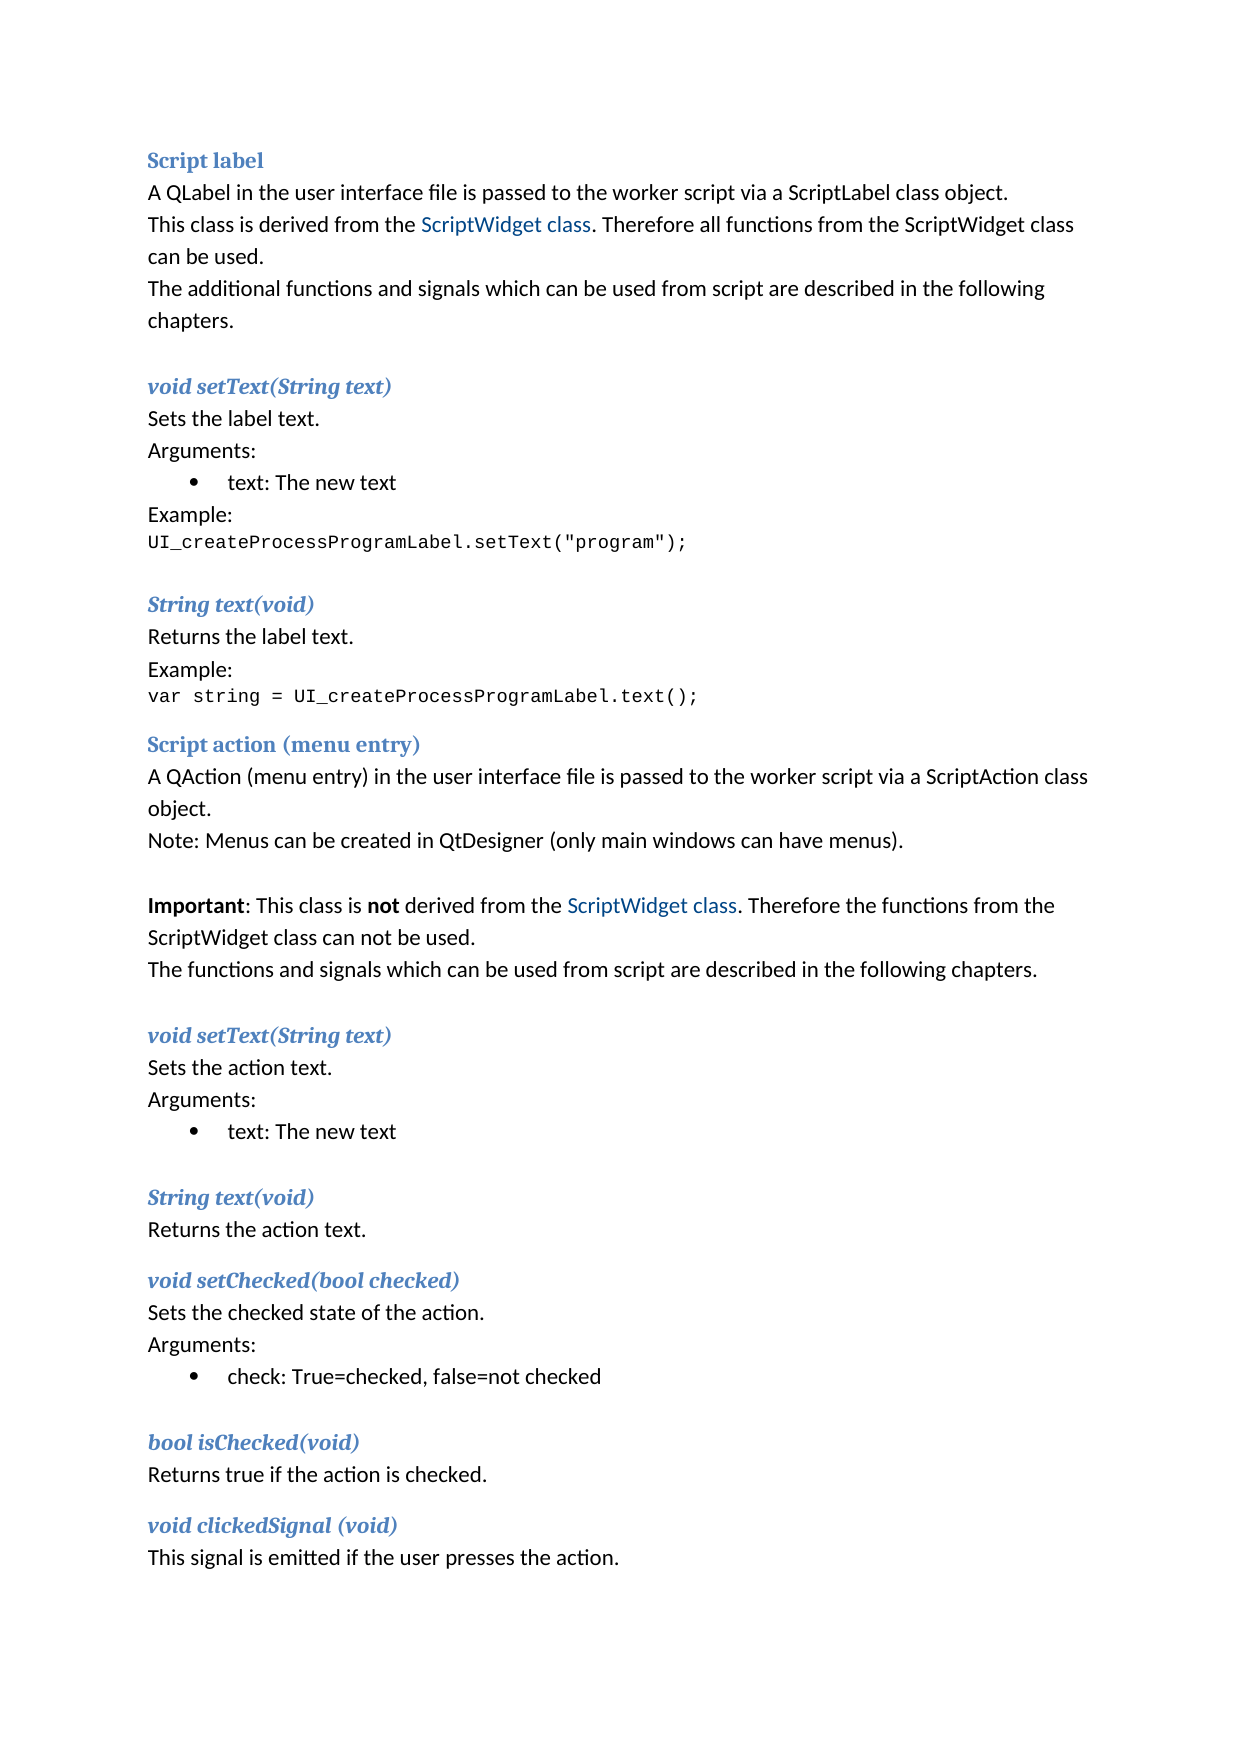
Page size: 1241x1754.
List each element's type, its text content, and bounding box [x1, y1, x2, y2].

text Sets the checked state of the action. [148, 1298, 1093, 1326]
subtitle Script label [148, 148, 1093, 174]
subtitle String text(void) [148, 1184, 1093, 1211]
text Arguments: [148, 436, 1093, 464]
text This class is derived from the ScriptWidget class. Therefore all functions from the ScriptWidget class can be used. [148, 210, 1093, 270]
subtitle String text(void) [148, 592, 1093, 619]
list check: True=checked, false=not checked [190, 1362, 1093, 1390]
text Returns the action text. [148, 1215, 1093, 1243]
subtitle void clickedSignal (void) [148, 1513, 1093, 1539]
text Returns the label text. [148, 622, 1093, 651]
text Returns true if the action is checked. [148, 1460, 1093, 1488]
text A QLabel in the user interface file is passed to the worker script via a ScriptLabel class object. [148, 178, 1093, 206]
text Example: [148, 655, 1093, 683]
text Sets the action text. [148, 1053, 1093, 1081]
list text: The new text [190, 1117, 1093, 1145]
subtitle bool isChecked(void) [148, 1430, 1093, 1456]
text Example: [148, 501, 1093, 529]
subtitle void setText(String text) [148, 374, 1093, 400]
text The additional functions and signals which can be used from script are described in the following chapters. [148, 274, 1093, 334]
text This signal is emitted if the user presses the action. [148, 1543, 1093, 1571]
text Important: This class is not derived from the ScriptWidget class. Therefore the functions from the ScriptWidget class can not be used. [148, 891, 1093, 951]
text var string = UI_createProcessProgramLabel.text(); [148, 687, 1093, 708]
list text: The new text [190, 468, 1093, 496]
text UI_createProcessProgramLabel.setText("program"); [148, 533, 1093, 554]
text Note: Menus can be created in QtDesigner (only main windows can have menus). [148, 827, 1093, 855]
text Arguments: [148, 1330, 1093, 1358]
subtitle void setText(String text) [148, 1023, 1093, 1049]
subtitle void setChecked(bool checked) [148, 1268, 1093, 1294]
text The functions and signals which can be used from script are described in the following chapters. [148, 955, 1093, 983]
text A QAction (menu entry) in the user interface file is passed to the worker script via a ScriptAction class object. [148, 762, 1093, 822]
text Arguments: [148, 1085, 1093, 1113]
text Sets the label text. [148, 404, 1093, 432]
subtitle Script action (menu entry) [148, 732, 1093, 758]
